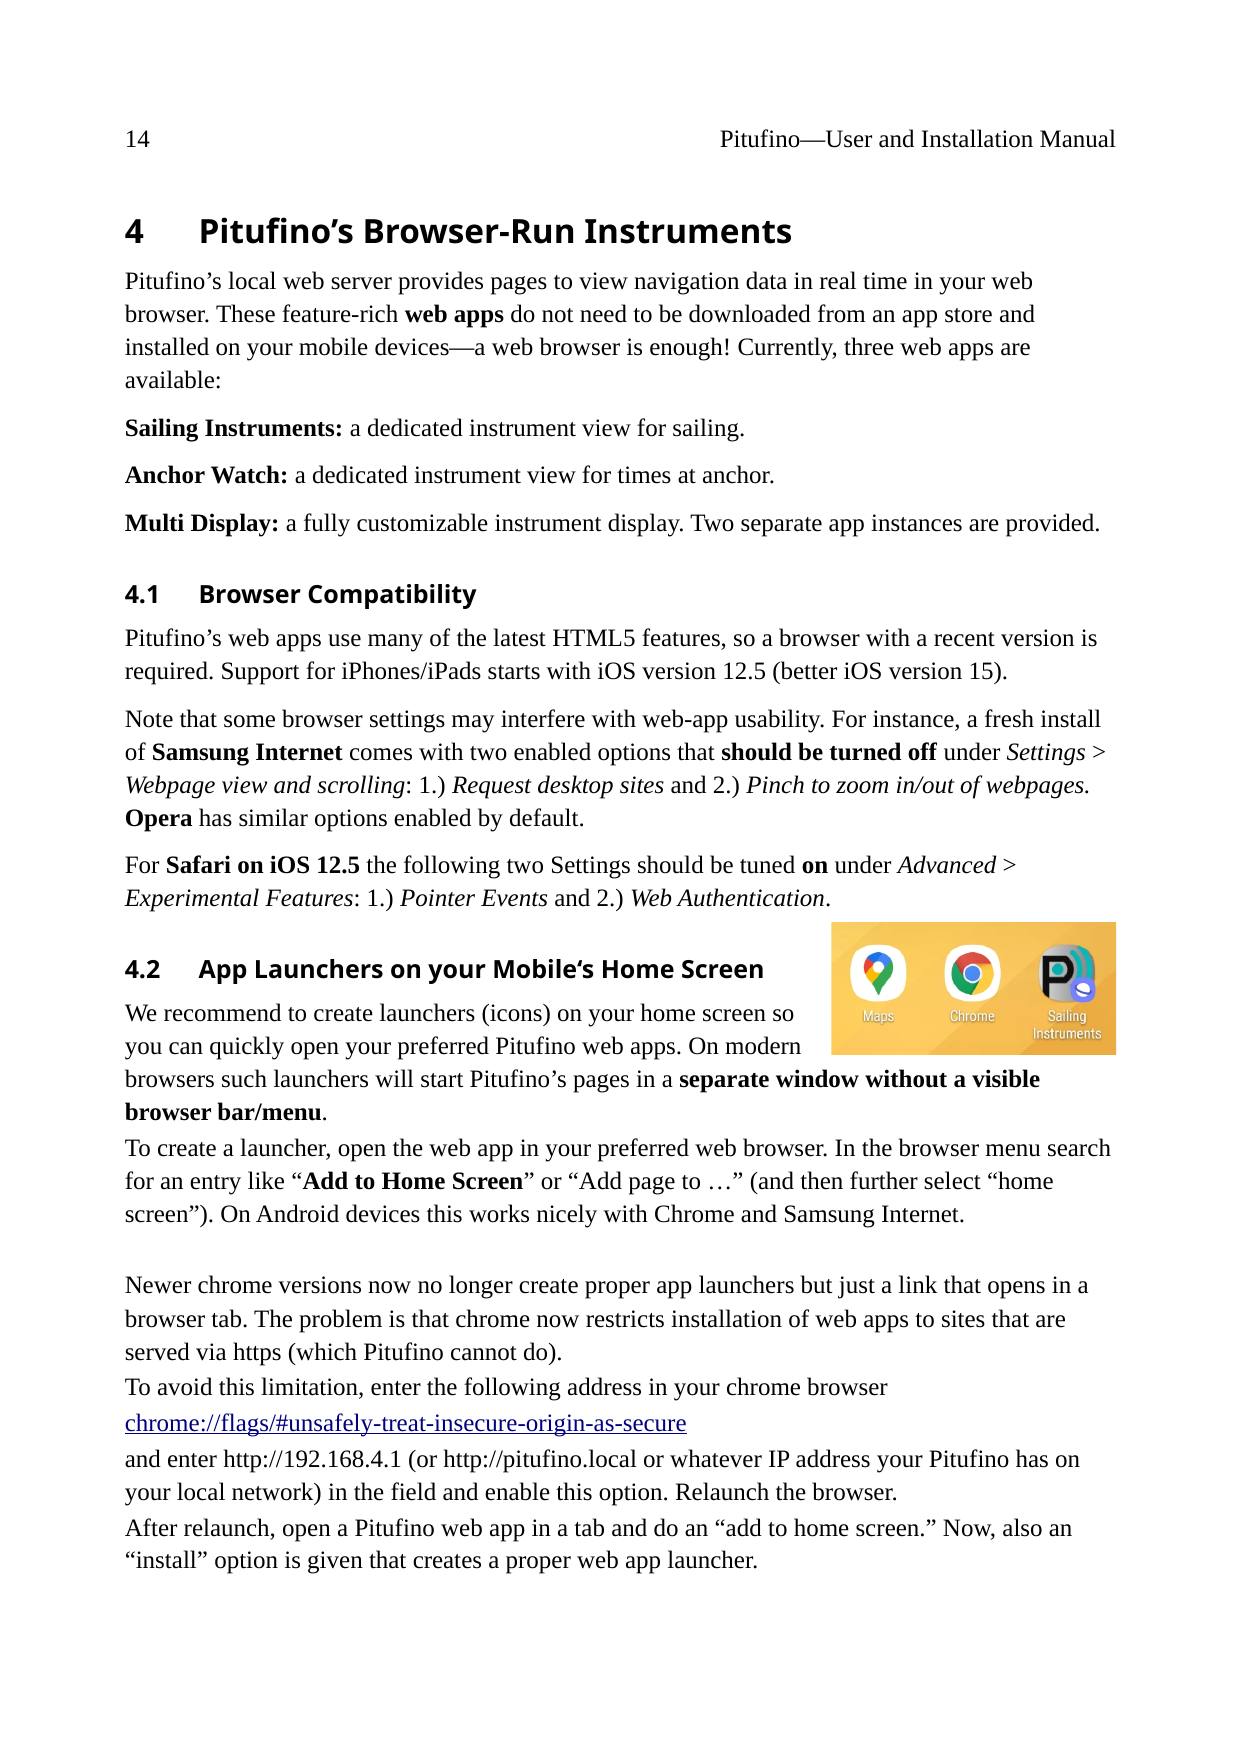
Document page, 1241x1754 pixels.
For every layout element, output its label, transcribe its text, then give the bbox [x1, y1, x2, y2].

text Pitufino’s web apps use many of the latest HTML5 features, so a browser with a recent version is required. Support for iPhones/iPads starts with iOS version 12.5 (better iOS version 15). [124, 623, 1116, 685]
text Anchor Watch: a dedicated instrument view for times at anchor. [124, 460, 1116, 489]
picture [831, 922, 1117, 1055]
subtitle Browser Compatibility [124, 576, 1116, 611]
text Newer chrome versions now no longer create proper app launchers but just a link that opens in a browser tab. The problem is that chrome now restricts installation of web apps to sites that are served via https (which Pitufino cannot do). [124, 1271, 1116, 1365]
text Note that some browser settings may interfere with web-app usability. For instance, a fresh install of Samsung Internet comes with two enabled options that should be turned off under Settings > Webpage view and scrolling: 1.) Request desktop sites and 2.) Pinch to zoom in/out of webpages. Opera has similar options enabled by default. [124, 704, 1116, 831]
text Sailing Instruments: a dedicated instrument view for sailing. [124, 413, 1116, 442]
text Multi Display: a fully customizable instrument display. Two separate app instances are provided. [124, 508, 1116, 537]
text After relaunch, open a Pitufino web app in a tab and do an “add to home screen.” Now, also an “install” option is given that creates a proper web app launcher. [124, 1513, 1116, 1574]
subtitle App Launchers on your Mobile‘s Home Screen [124, 952, 831, 986]
text We recommend to create launchers (icons) on your home screen so you can quickly open your preferred Pitufino web apps. On modern browsers such launchers will start Pitufino’s pages in a separate window without a visible browser bar/menu. [124, 998, 1116, 1126]
text To avoid this limitation, enter the following address in your chrome browser [124, 1372, 1116, 1401]
text chrome://flags/#unsafely-treat-insecure-origin-as-secure [124, 1408, 1116, 1437]
text and enter http://192.168.4.1 (or http://pitufino.local or whatever IP address your Pitufino has on your local network) in the field and enable this option. Relaunch the browser. [124, 1444, 1116, 1506]
text Pitufino’s local web server provides pages to view navigation data in real time in your web browser. These feature-rich web apps do not need to be downloaded from an app store and installed on your mobile devices—a web browser is enough! Currently, three web apps are available: [124, 266, 1116, 394]
text To create a launcher, open the web app in your preferred web browser. In the browser menu search for an entry like “Add to Home Screen” or “Add page to …” (and then further select “home screen”). On Android devices this works nicely with Chrome and Samsung Internet. [124, 1133, 1116, 1228]
text For Safari on iOS 12.5 the following two Settings should be tuned on under Advanced > Experimental Features: 1.) Pointer Events and 2.) Web Authentication. [124, 850, 1116, 912]
subtitle Pitufino’s Browser-Run Instruments [124, 208, 1116, 254]
